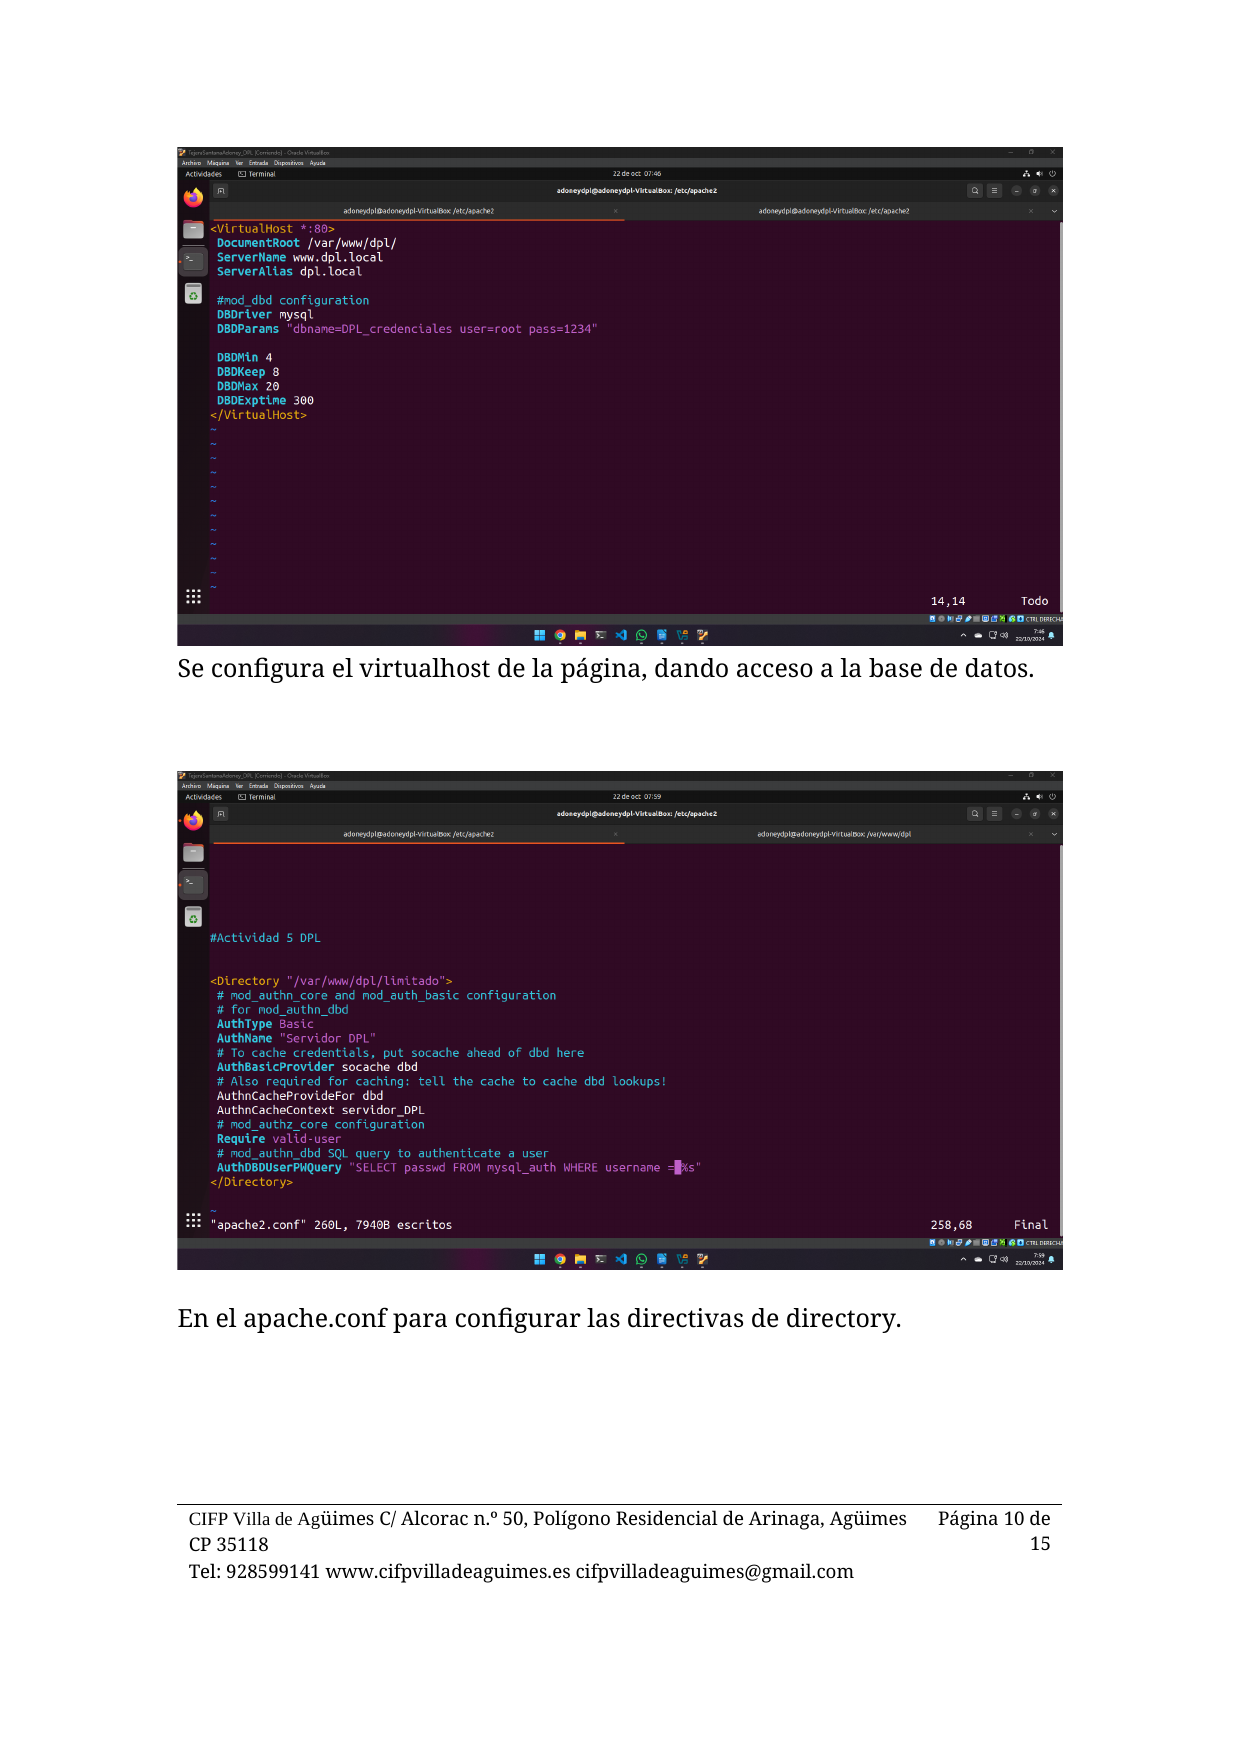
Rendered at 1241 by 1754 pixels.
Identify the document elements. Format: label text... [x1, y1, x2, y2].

picture [177, 147, 1063, 646]
text En el apache.conf para configurar las directivas de directory. [177, 1270, 1063, 1334]
text Se configura el virtualhost de la página, dando acceso a la base de datos. [177, 646, 1063, 685]
picture [177, 771, 1063, 1270]
